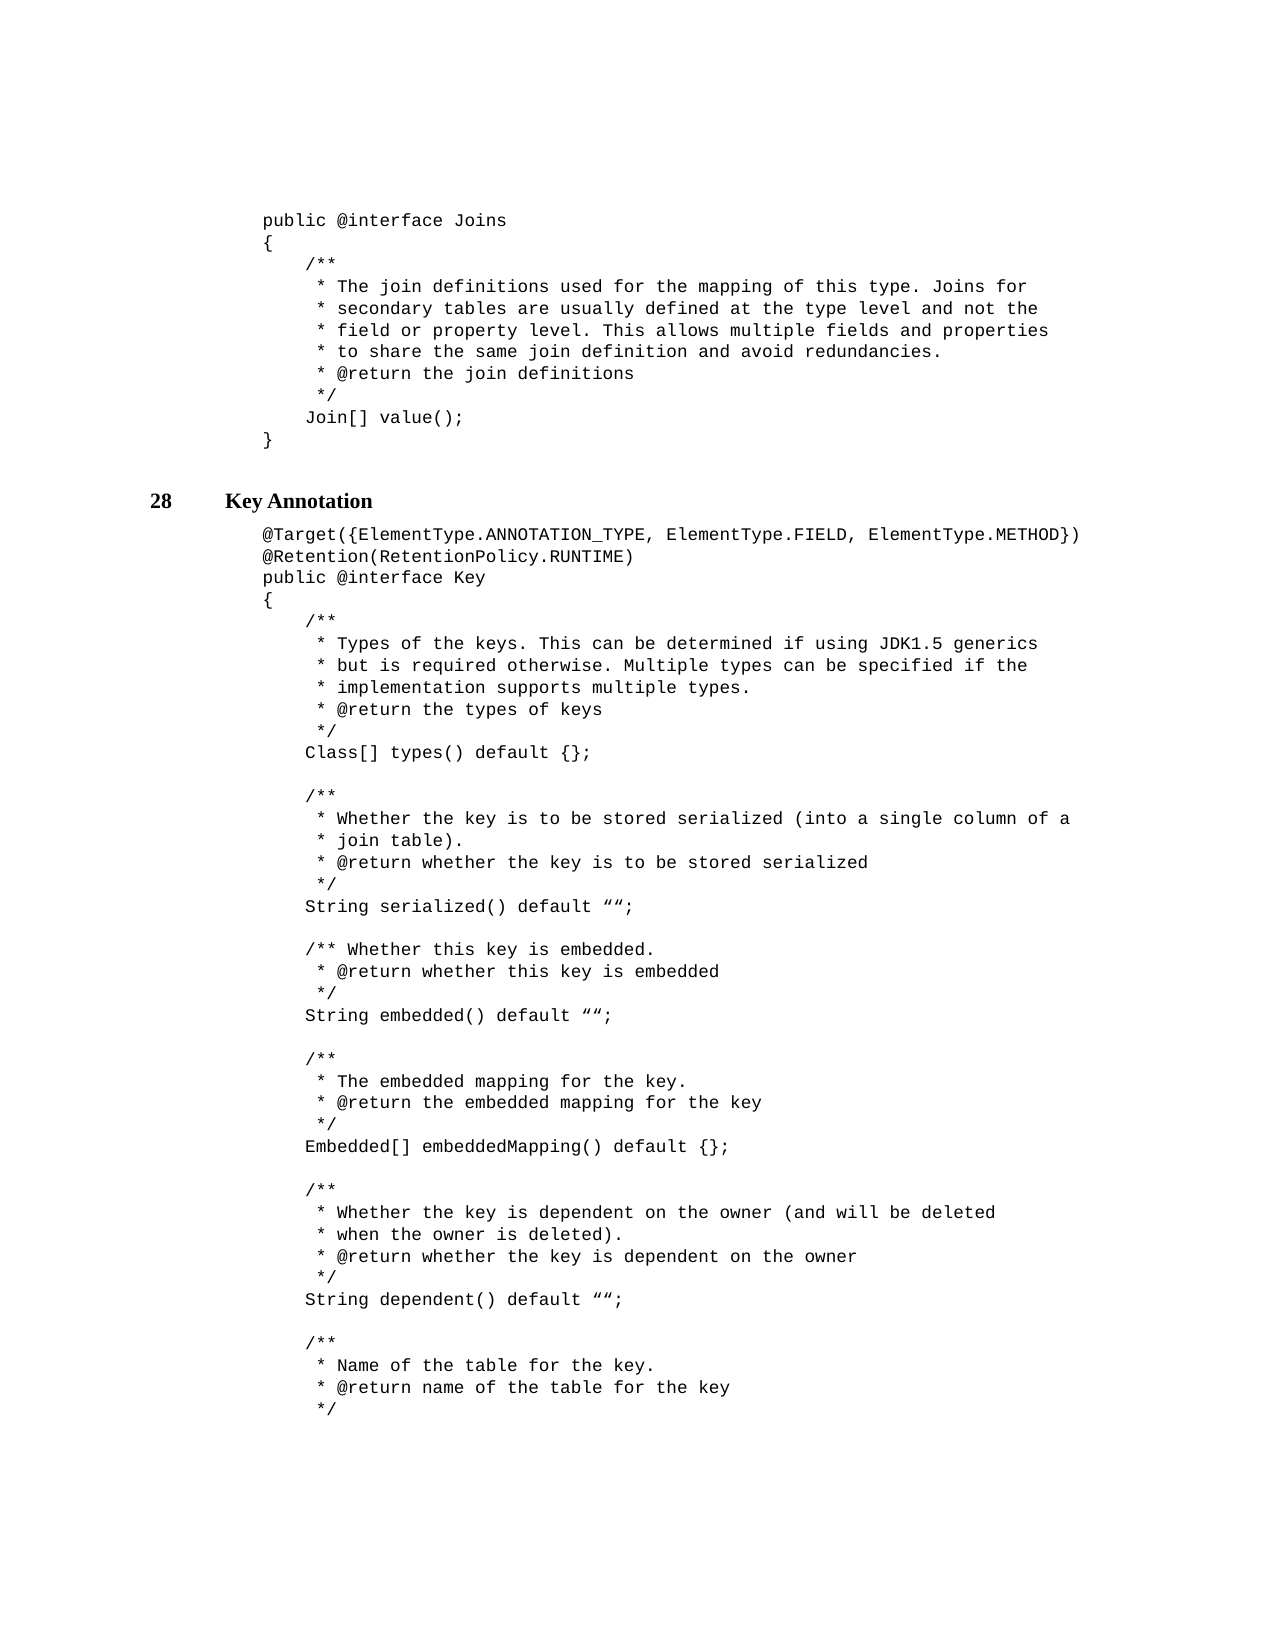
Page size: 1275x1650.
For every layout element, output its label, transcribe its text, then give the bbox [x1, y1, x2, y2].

text /** [262, 1333, 1125, 1355]
text * when the owner is deleted). [262, 1223, 1125, 1245]
text * field or property level. This allows multiple fields and properties [262, 319, 1125, 341]
text { [262, 589, 1125, 611]
text * Name of the table for the key. [262, 1355, 1125, 1377]
text */ [262, 1267, 1125, 1289]
text * @return the types of keys [262, 698, 1125, 720]
text * implementation supports multiple types. [262, 677, 1125, 698]
text Class[] types() default {}; [262, 742, 1125, 764]
text * @return whether this key is embedded [262, 961, 1125, 983]
text /** [262, 1180, 1125, 1202]
text /** [262, 1048, 1125, 1070]
text * @return whether the key is to be stored serialized [262, 852, 1125, 873]
text */ [262, 873, 1125, 895]
text /** [262, 254, 1125, 276]
text public @interface Key [262, 567, 1125, 589]
text */ [262, 1398, 1125, 1420]
text * @return the join definitions [262, 363, 1125, 385]
text String dependent() default ““; [262, 1289, 1125, 1311]
text String serialized() default ““; [262, 895, 1125, 917]
text * Types of the keys. This can be determined if using JDK1.5 generics [262, 633, 1125, 655]
text String embedded() default ““; [262, 1005, 1125, 1027]
text */ [262, 1114, 1125, 1136]
text * join table). [262, 830, 1125, 852]
text /** [262, 611, 1125, 633]
text * The embedded mapping for the key. [262, 1070, 1125, 1092]
text @Target({ElementType.ANNOTATION_TYPE, ElementType.FIELD, ElementType.METHOD}) [262, 523, 1125, 545]
text * @return name of the table for the key [262, 1377, 1125, 1398]
text /** Whether this key is embedded. [262, 939, 1125, 961]
text { [262, 232, 1125, 254]
text */ [262, 720, 1125, 742]
text Embedded[] embeddedMapping() default {}; [262, 1136, 1125, 1158]
text * @return the embedded mapping for the key [262, 1092, 1125, 1114]
text public @interface Joins [262, 210, 1125, 232]
text */ [262, 385, 1125, 407]
text /** [262, 786, 1125, 808]
text * but is required otherwise. Multiple types can be specified if the [262, 655, 1125, 677]
text * to share the same join definition and avoid redundancies. [262, 341, 1125, 363]
text } [262, 429, 1125, 451]
text @Retention(RetentionPolicy.RUNTIME) [262, 545, 1125, 567]
text * Whether the key is to be stored serialized (into a single column of a [262, 808, 1125, 830]
text * secondary tables are usually defined at the type level and not the [262, 297, 1125, 319]
text * The join definitions used for the mapping of this type. Joins for [262, 276, 1125, 297]
subtitle Key Annotation [150, 487, 1125, 513]
text */ [262, 983, 1125, 1005]
text * @return whether the key is dependent on the owner [262, 1245, 1125, 1267]
text * Whether the key is dependent on the owner (and will be deleted [262, 1202, 1125, 1223]
text Join[] value(); [262, 407, 1125, 429]
